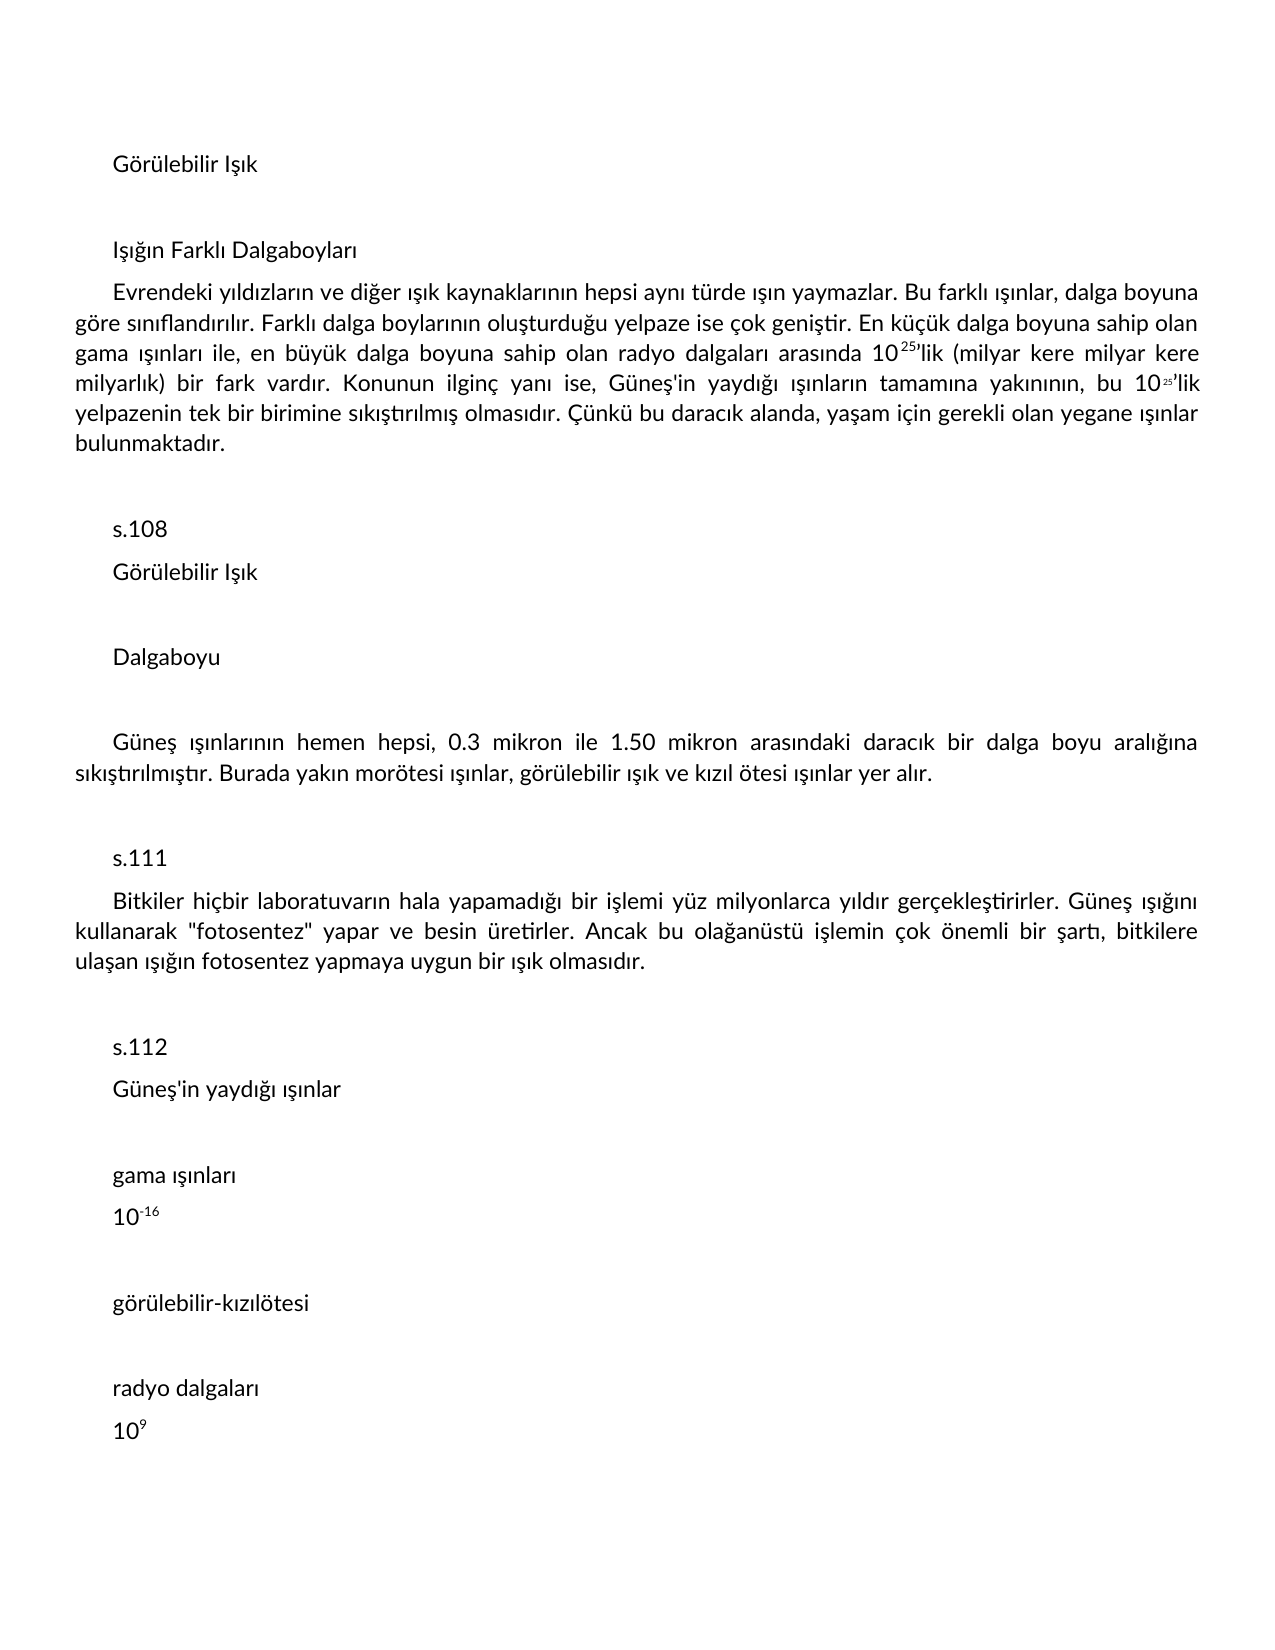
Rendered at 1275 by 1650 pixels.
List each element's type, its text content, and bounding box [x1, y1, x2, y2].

text Güneş'in yaydığı ışınlar [75, 1075, 1200, 1102]
text Görülebilir Işık [75, 557, 1200, 585]
text görülebilir-kızılötesi [75, 1288, 1200, 1316]
text Güneş ışınlarının hemen hepsi, 0.3 mikron ile 1.50 mikron arasındaki daracık bir dalga boyu aralığına sıkıştırılmıştır. Burada yakın morötesi ışınlar, görülebilir ışık ve kızıl ötesi ışınlar yer alır. [75, 728, 1200, 786]
text Görülebilir Işık [75, 150, 1200, 177]
text s.111 [75, 844, 1200, 871]
text Evrendeki yıldızların ve diğer ışık kaynaklarının hepsi aynı türde ışın yaymazlar. Bu farklı ışınlar, dalga boyuna göre sınıflandırılır. Farklı dalga boylarının oluşturduğu yelpaze ise çok geniştir. En küçük dalga boyuna sahip olan gama ışınları ile, en büyük dalga boyuna sahip olan radyo dalgaları arasında 1025’lik (milyar kere milyar kere milyarlık) bir fark vardır. Konunun ilginç yanı ise, Güneş'in yaydığı ışınların tamamına yakınının, bu 1025’lik yelpazenin tek bir birimine sıkıştırılmış olmasıdır. Çünkü bu daracık alanda, yaşam için gerekli olan yegane ışınlar bulunmaktadır. [75, 278, 1200, 457]
text s.112 [75, 1032, 1200, 1060]
text 109 [75, 1417, 1200, 1444]
text gama ışınları [75, 1160, 1200, 1188]
text radyo dalgaları [75, 1374, 1200, 1401]
text s.108 [75, 514, 1200, 542]
text Dalgaboyu [75, 643, 1200, 670]
text Işığın Farklı Dalgaboyları [75, 235, 1200, 263]
text 10-16 [75, 1203, 1200, 1231]
text Bitkiler hiçbir laboratuvarın hala yapamadığı bir işlemi yüz milyonlarca yıldır gerçekleştirirler. Güneş ışığını kullanarak "fotosentez" yapar ve besin üretirler. Ancak bu olağanüstü işlemin çok önemli bir şartı, bitkilere ulaşan ışığın fotosentez yapmaya uygun bir ışık olmasıdır. [75, 886, 1200, 974]
